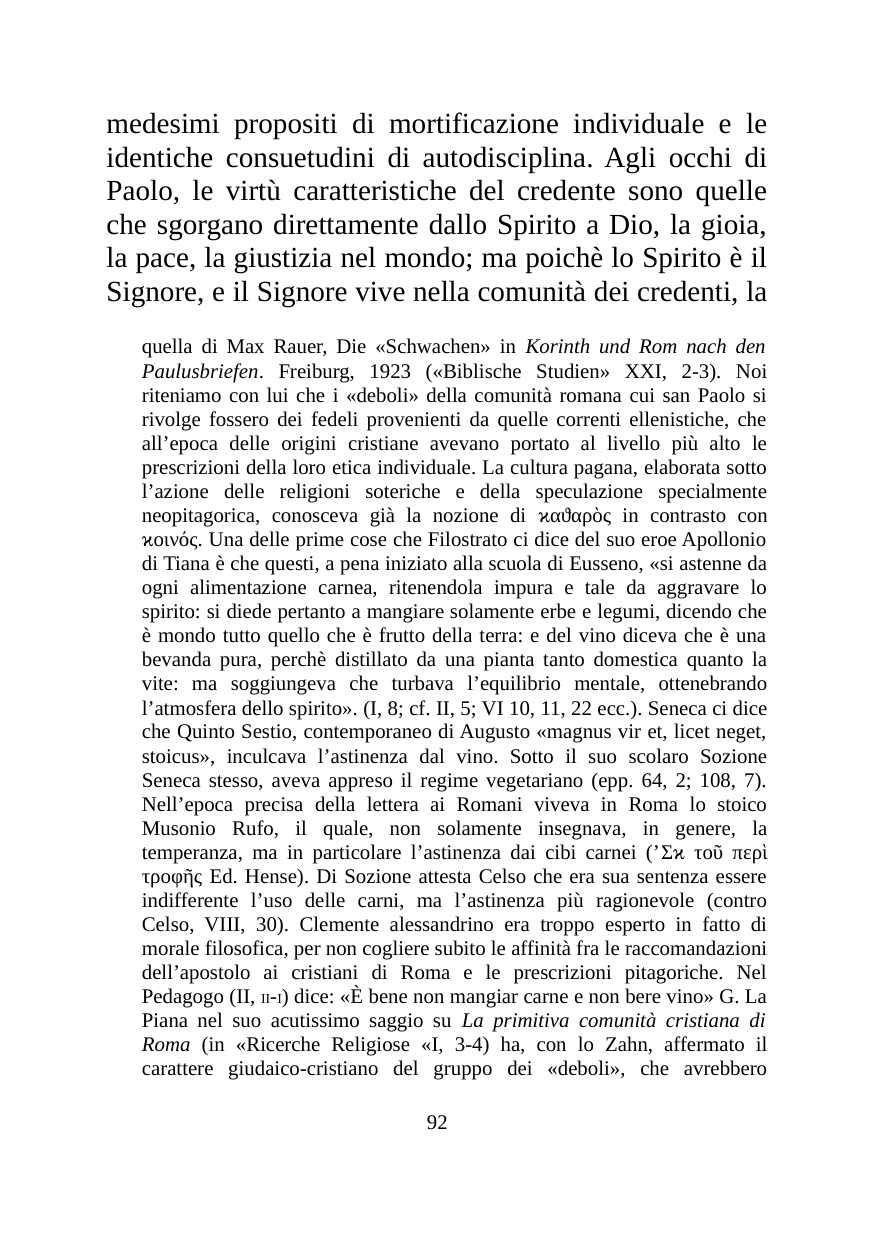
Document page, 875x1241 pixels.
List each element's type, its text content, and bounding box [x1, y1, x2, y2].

text quella di Max Rauer, Die «Schwachen» in Korinth und Rom nach den Paulusbriefen. Freiburg, 1923 («Biblische Studien» XXI, 2-3). Noi riteniamo con lui che i «deboli» della comunità romana cui san Paolo si rivolge fossero dei fedeli provenienti da quelle correnti ellenistiche, che all’epoca delle origini cristiane avevano portato al livello più alto le prescrizioni della loro etica individuale. La cultura pagana, elaborata sotto l’azione delle religioni soteriche e della speculazione specialmente neopitagorica, conosceva già la nozione di ϰαϑαρὸς in contrasto con ϰοινός. Una delle prime cose che Filostrato ci dice del suo eroe Apollonio di Tiana è che questi, a pena iniziato alla scuola di Eusseno, «si astenne da ogni alimentazione carnea, ritenendola impura e tale da aggravare lo spirito: si diede pertanto a mangiare solamente erbe e legumi, dicendo che è mondo tutto quello che è frutto della terra: e del vino diceva che è una bevanda pura, perchè distillato da una pianta tanto domestica quanto la vite: ma soggiungeva che turbava l’equilibrio mentale, ottenebrando l’atmosfera dello spirito». (I, 8; cf. II, 5; VI 10, 11, 22 ecc.). Seneca ci dice che Quinto Sestio, contemporaneo di Augusto «magnus vir et, licet neget, stoicus», inculcava l’astinenza dal vino. Sotto il suo scolaro Sozione Seneca stesso, aveva appreso il regime vegetariano (epp. 64, 2; 108, 7). Nell’epoca precisa della lettera ai Romani viveva in Roma lo stoico Musonio Rufo, il quale, non solamente insegnava, in genere, la temperanza, ma in particolare l’astinenza dai cibi carnei (’Σϰ τοῦ περὶ τροφῆς Ed. Hense). Di Sozione attesta Celso che era sua sentenza essere indifferente l’uso delle carni, ma l’astinenza più ragionevole (contro Celso, VIII, 30). Clemente alessandrino era troppo esperto in fatto di morale filosofica, per non cogliere subito le affinità fra le raccomandazioni dell’apostolo ai cristiani di Roma e le prescrizioni pitagoriche. Nel Pedagogo (II, ii-i) dice: «È bene non mangiar carne e non bere vino» G. La Piana nel suo acutissimo saggio su La primitiva comunità cristiana di Roma (in «Ricerche Religiose «I, 3-4) ha, con lo Zahn, affermato il carattere giudaico-cristiano del gruppo dei «deboli», che avrebbero [106, 334, 768, 1080]
text medesimi propositi di mortificazione individuale e le identiche consuetudini di autodisciplina. Agli occhi di Paolo, le virtù caratteristiche del credente sono quelle che sgorgano direttamente dallo Spirito a Dio, la gioia, la pace, la giustizia nel mondo; ma poichè lo Spirito è il Signore, e il Signore vive nella comunità dei credenti, la [106, 106, 768, 307]
